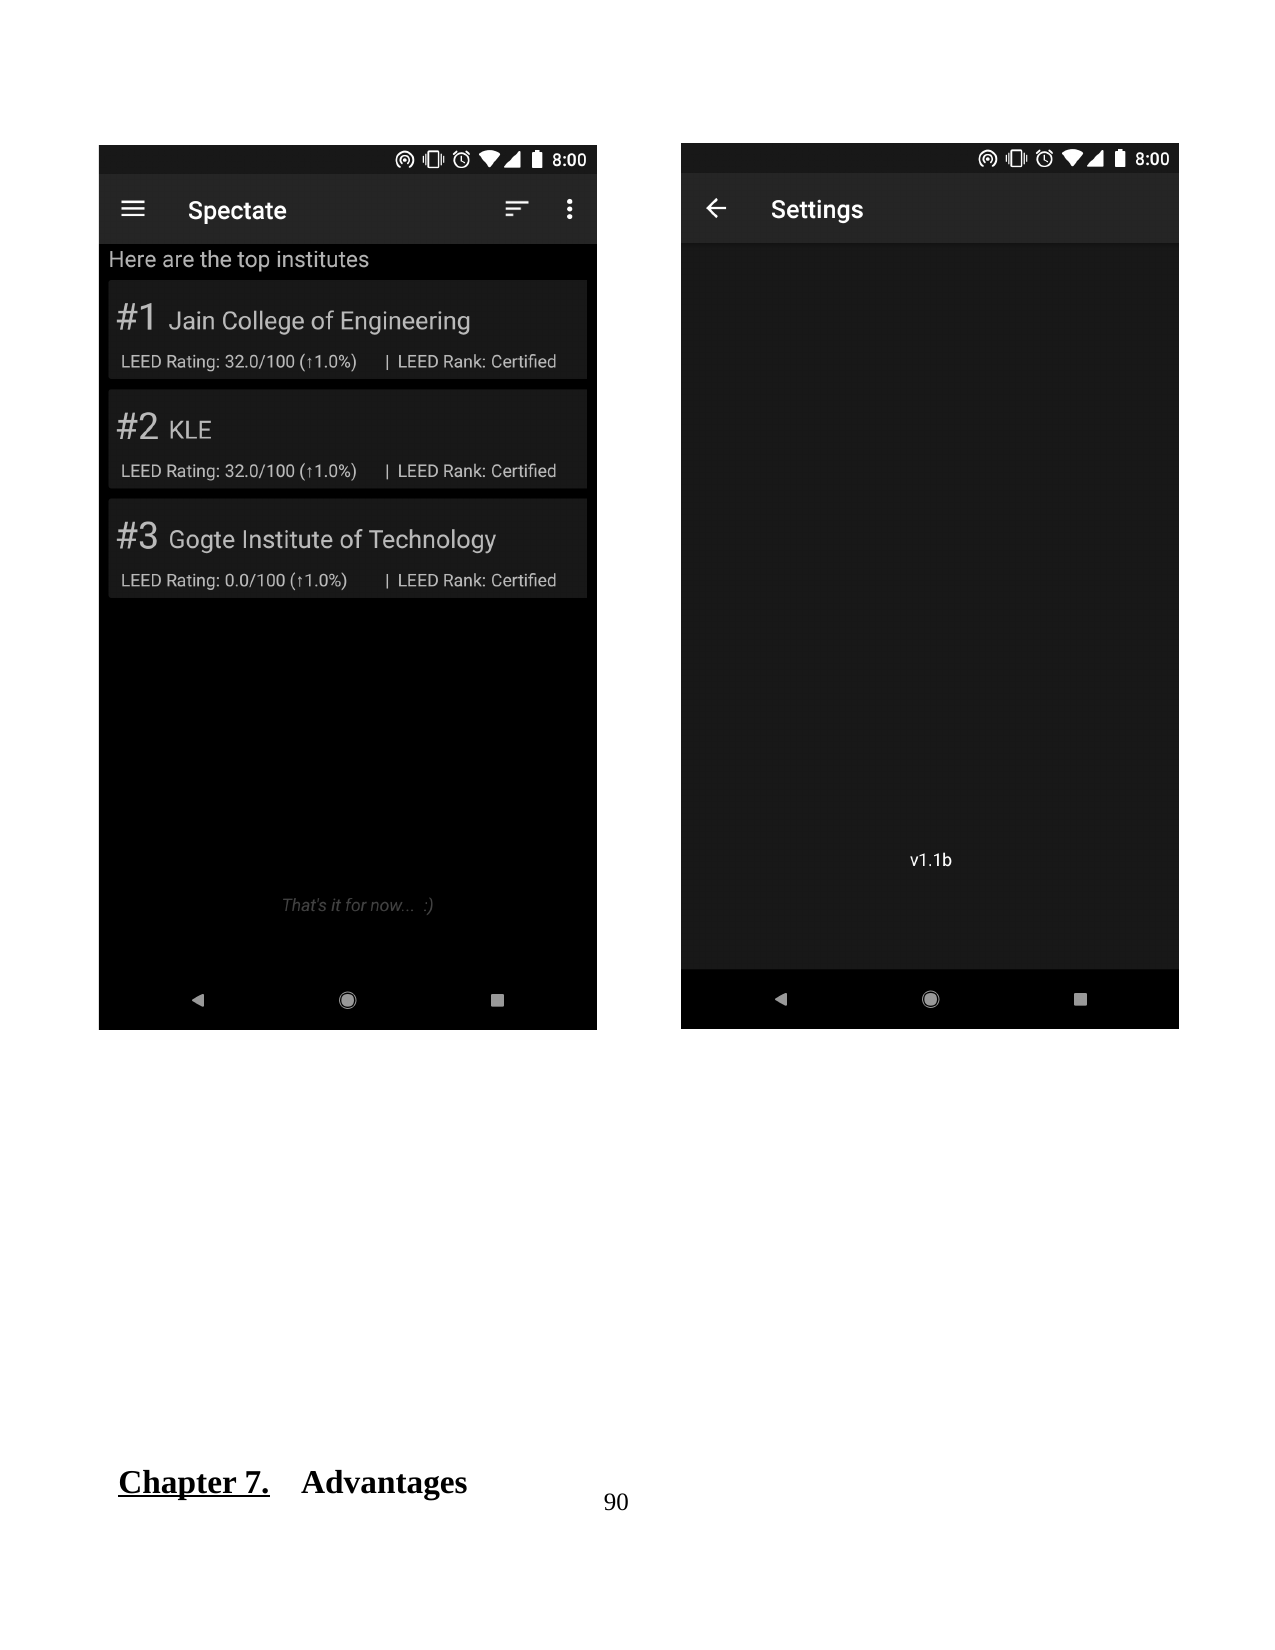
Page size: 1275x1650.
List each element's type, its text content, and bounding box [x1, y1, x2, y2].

picture [98, 145, 597, 1030]
text Chapter 7. Advantages [118, 1462, 1157, 1501]
picture [681, 143, 1179, 1029]
